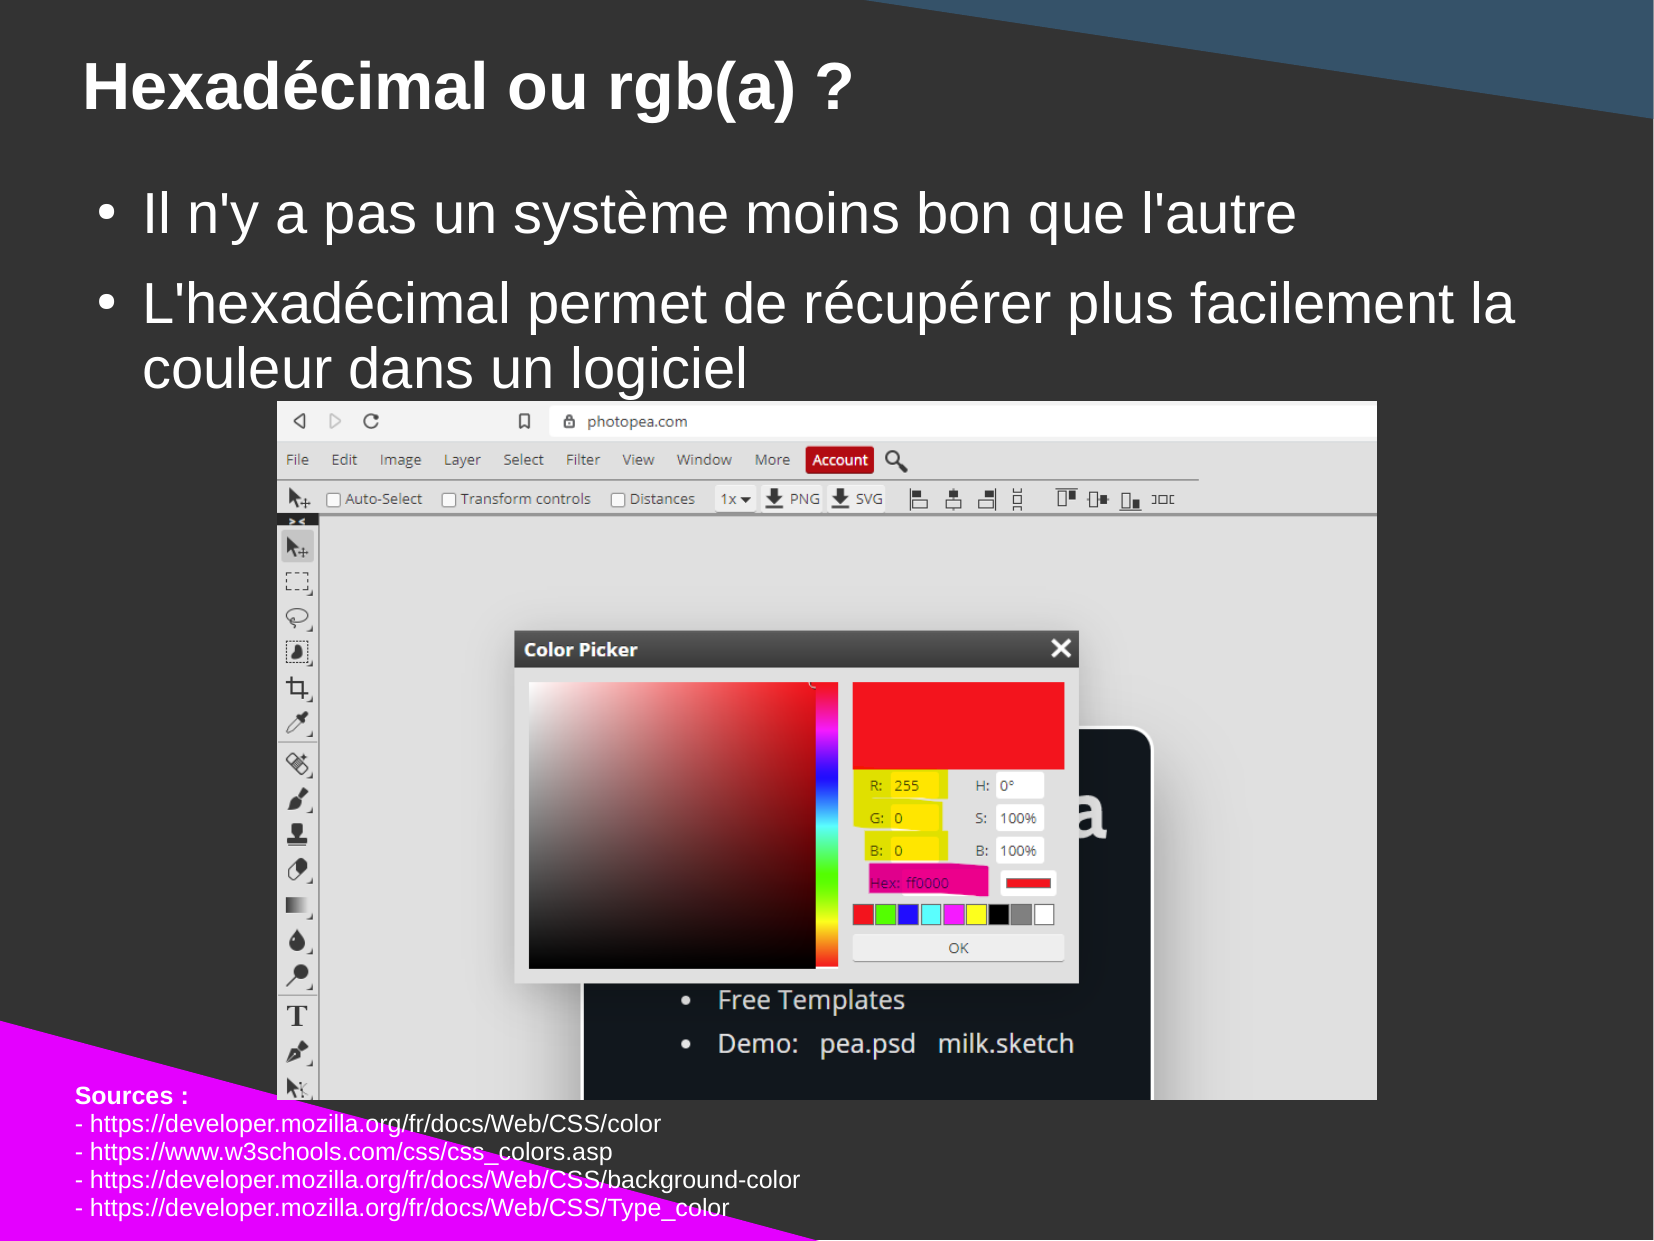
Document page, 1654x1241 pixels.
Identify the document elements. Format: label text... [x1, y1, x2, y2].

title Hexadécimal ou rgb(a) ? [82, 49, 1571, 162]
picture [277, 401, 1377, 1101]
text_box [864, 0, 1654, 119]
text_box [0, 1020, 199, 1241]
list Il n'y a pas un système moins bon que l'autre L'hexadécimal permet de récupérer plus facilement la couleur dans un logiciel [80, 180, 1605, 402]
text_box Sources : - https://developer.mozilla.org/fr/docs/Web/CSS/color - https://www.w3schools.com/css/css_colors.asp - https://developer.mozilla.org/fr/docs/Web/CSS/background-color - https://developer.mozilla.org/fr/docs/Web/CSS/Type_color [60, 1074, 1546, 1241]
